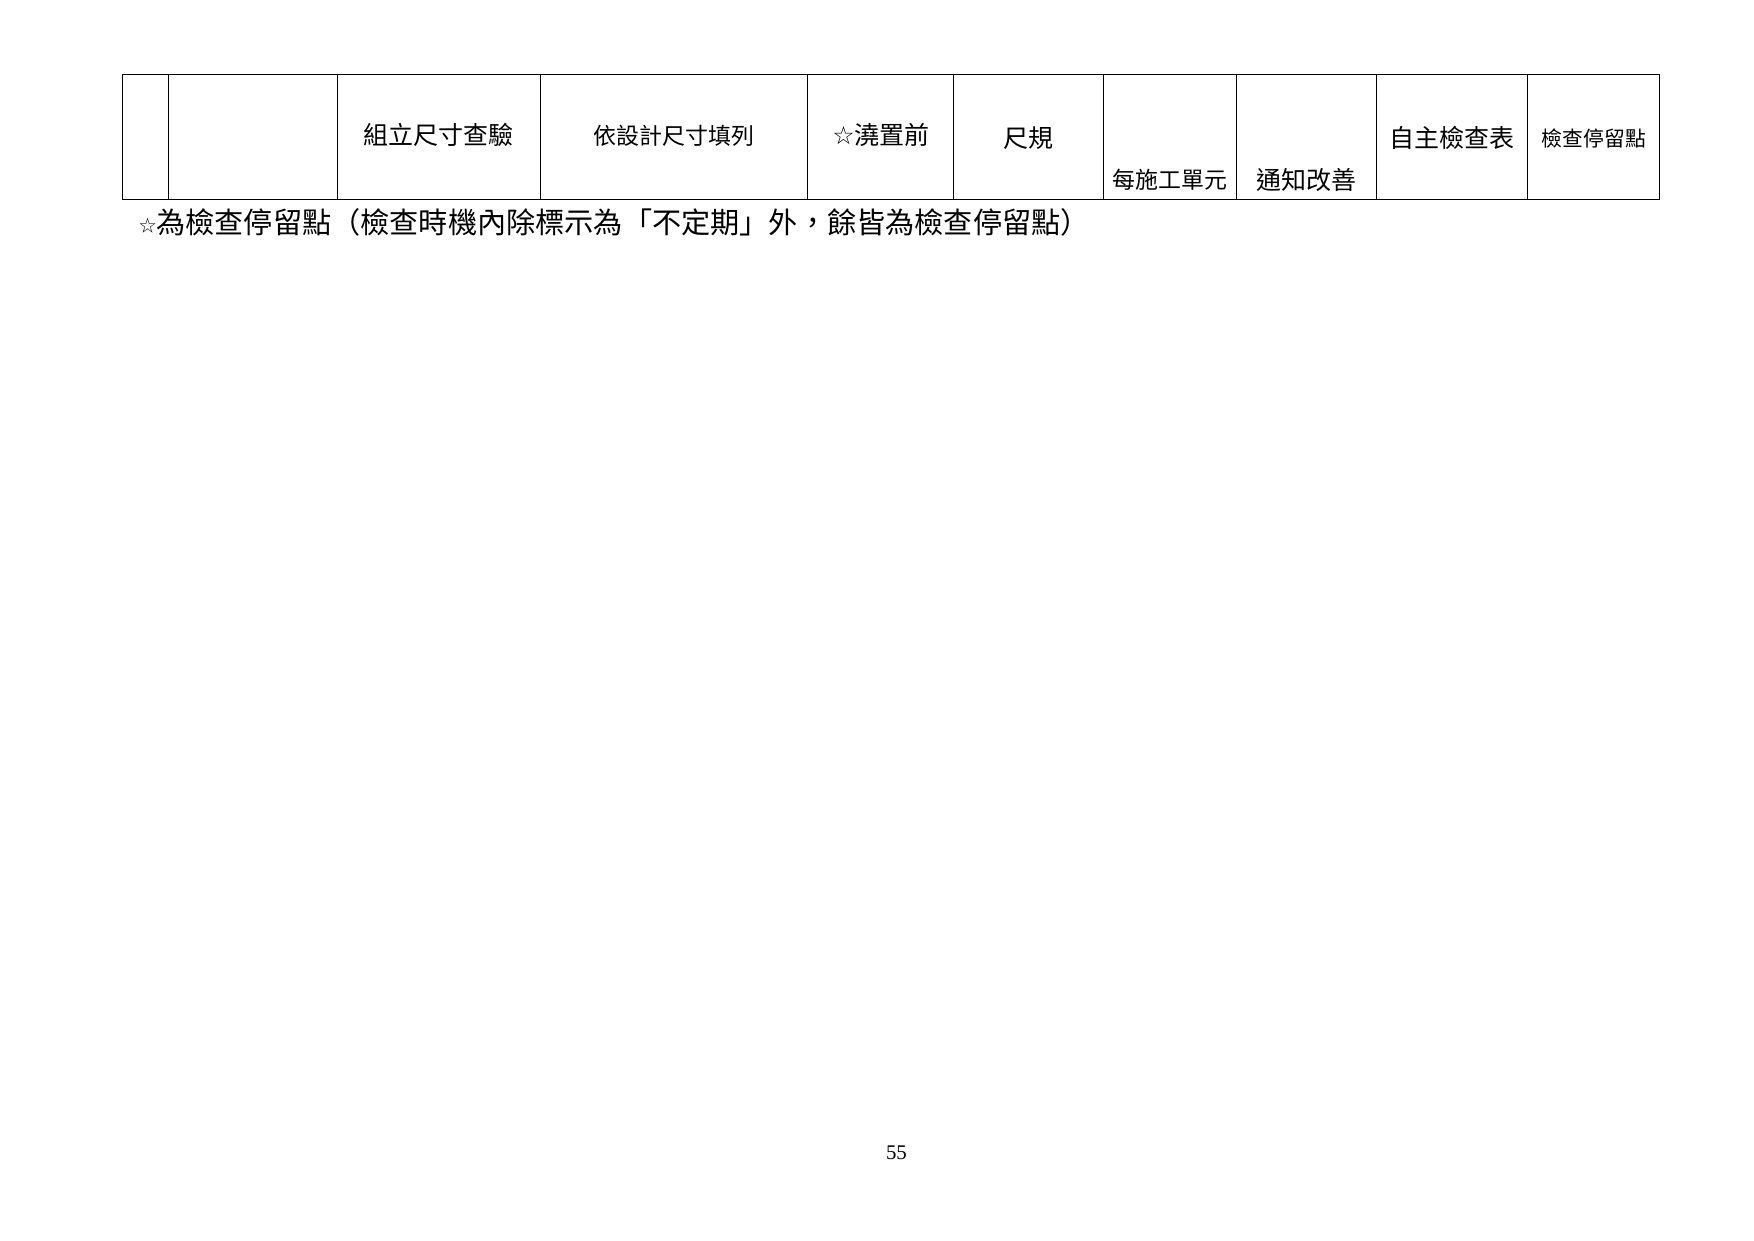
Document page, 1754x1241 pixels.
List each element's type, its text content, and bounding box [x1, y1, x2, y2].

table_cell ☆澆置前 [808, 75, 953, 199]
table_cell 依設計尺寸填列 [541, 75, 807, 199]
table_cell 每施工單元 [1104, 75, 1236, 199]
table_cell 組立尺寸查驗 [338, 75, 540, 199]
table_cell 自主檢查表 [1377, 75, 1527, 199]
text ☆為檢查停留點（檢查時機內除標示為「不定期」外，餘皆為檢查停留點） [139, 200, 1683, 242]
table_cell [1664, 74, 1669, 199]
table_cell [123, 75, 168, 199]
table_cell [1660, 74, 1664, 199]
table_cell [169, 75, 337, 199]
table_cell 尺規 [954, 75, 1103, 199]
table_cell 通知改善 [1237, 75, 1376, 199]
table_cell 檢查停留點 [1528, 75, 1659, 199]
